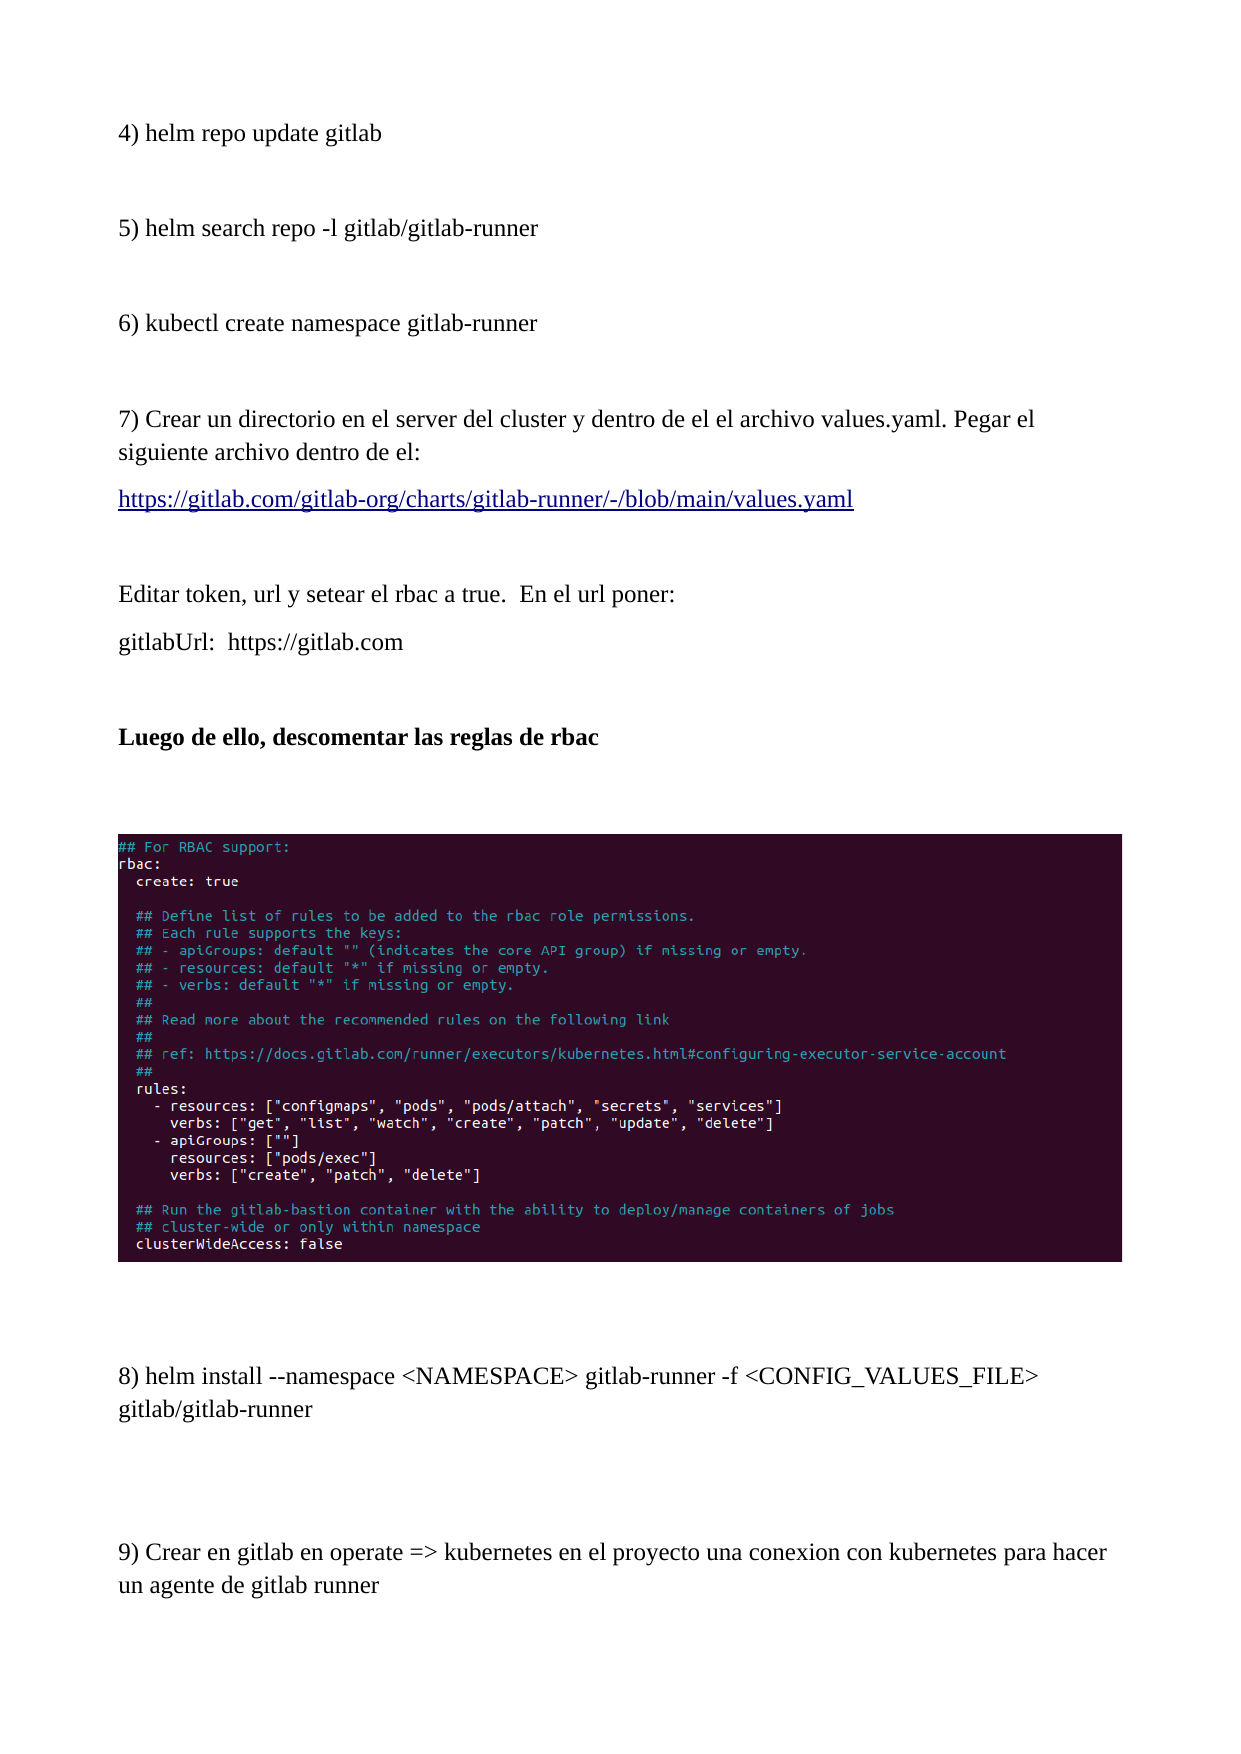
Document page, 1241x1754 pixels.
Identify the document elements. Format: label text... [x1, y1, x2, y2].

text 7) Crear un directorio en el server del cluster y dentro de el el archivo values.yaml. Pegar el siguiente archivo dentro de el: [118, 404, 1122, 466]
text Luego de ello, descomentar las reglas de rbac [118, 722, 1122, 751]
text 6) kubectl create namespace gitlab-runner [118, 308, 1122, 337]
text gitlabUrl: https://gitlab.com [118, 627, 1122, 656]
text Editar token, url y setear el rbac a true. En el url poner: [118, 579, 1122, 608]
text 8) helm install --namespace <NAMESPACE> gitlab-runner -f <CONFIG_VALUES_FILE> gitlab/gitlab-runner [118, 1361, 1122, 1423]
text https://gitlab.com/gitlab-org/charts/gitlab-runner/-/blob/main/values.yaml [118, 484, 1122, 513]
text 4) helm repo update gitlab [118, 118, 1122, 147]
text 5) helm search repo -l gitlab/gitlab-runner [118, 213, 1122, 242]
text 9) Crear en gitlab en operate => kubernetes en el proyecto una conexion con kubernetes para hacer un agente de gitlab runner [118, 1537, 1122, 1598]
picture [118, 834, 1123, 1262]
